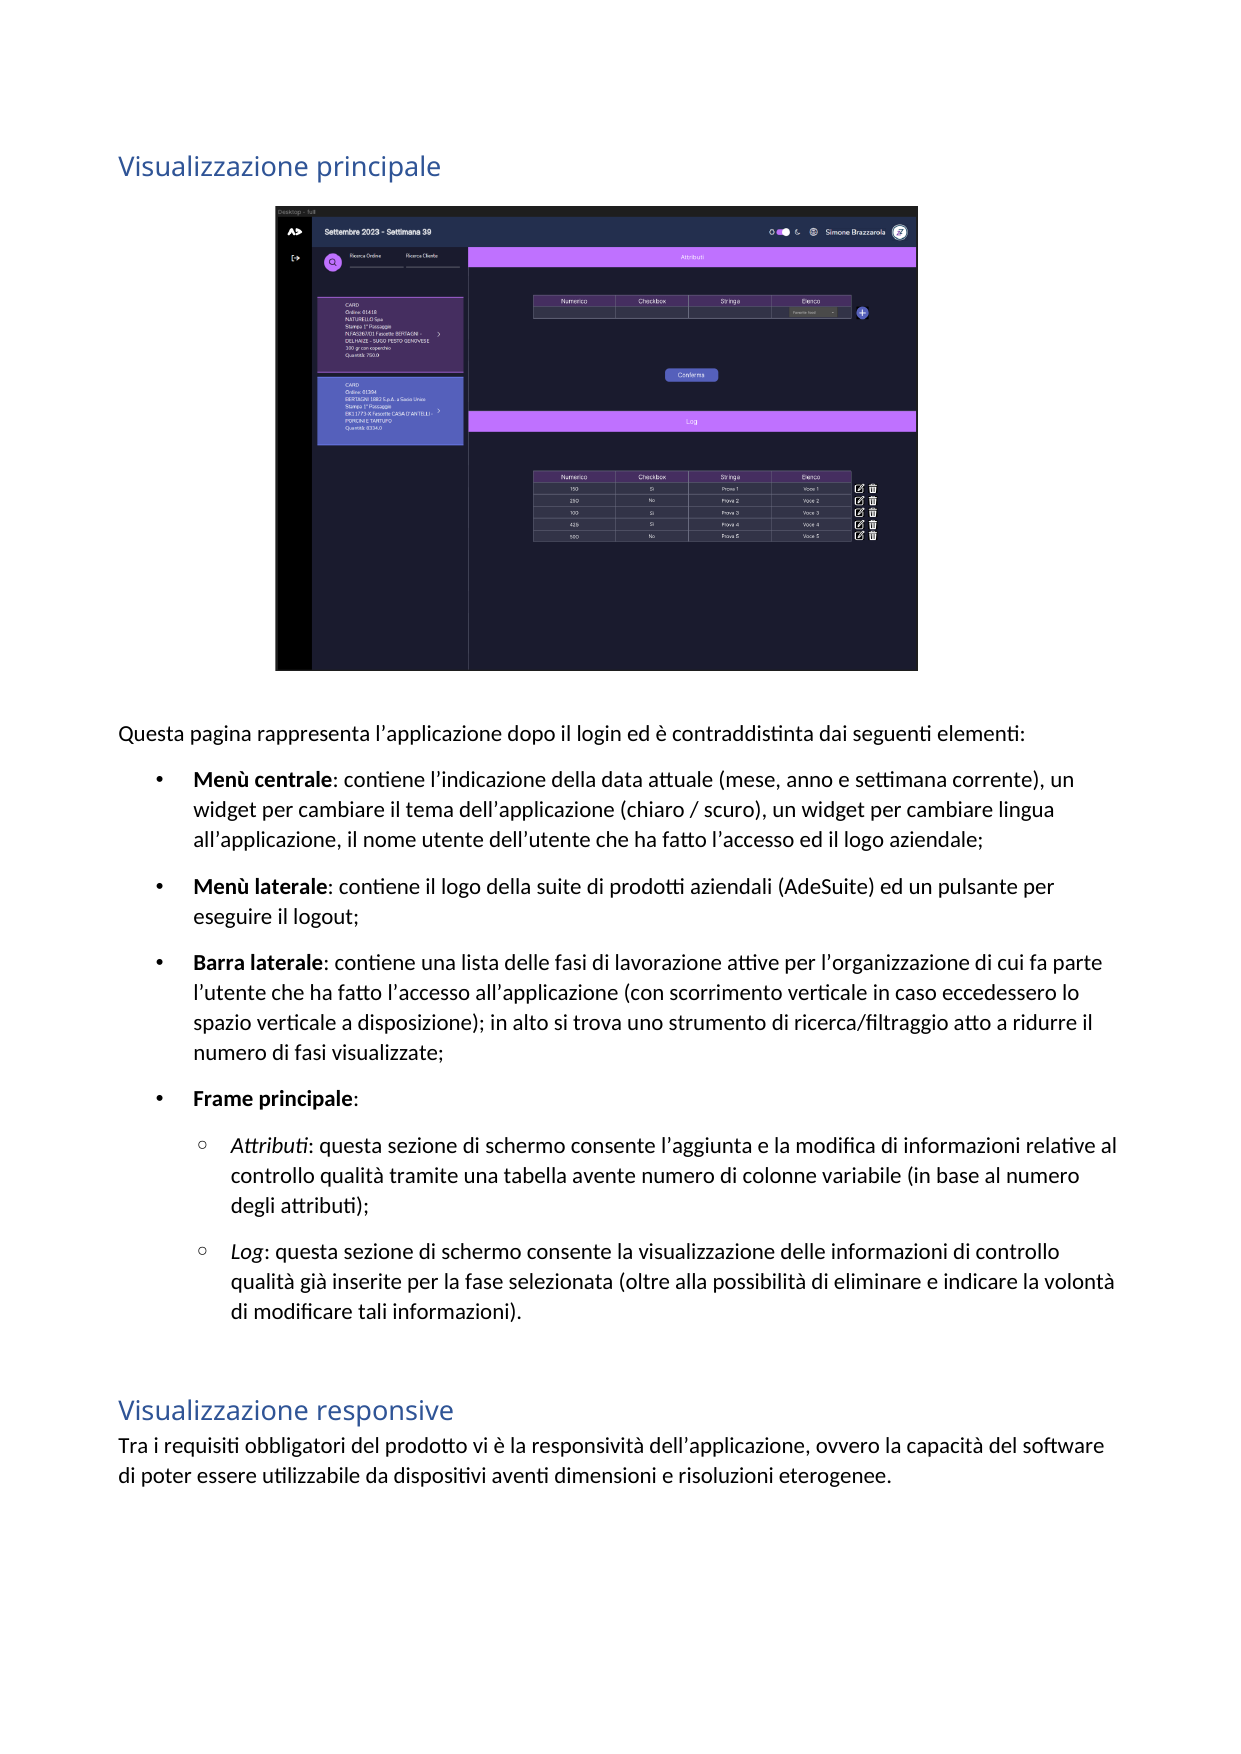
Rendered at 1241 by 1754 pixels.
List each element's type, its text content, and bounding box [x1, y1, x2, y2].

subtitle Visualizzazione principale [118, 148, 1122, 184]
list Menù centrale: contiene l’indicazione della data attuale (mese, anno e settimana corrente), un widget per cambiare il tema dell’applicazione (chiaro / scuro), un widget per cambiare lingua all’applicazione, il nome utente dell’utente che ha fatto l’accesso ed il logo aziendale; [156, 766, 1122, 853]
subtitle Visualizzazione responsive [118, 1392, 1122, 1428]
list Menù laterale: contiene il logo della suite di prodotti aziendali (AdeSuite) ed un pulsante per eseguire il logout; [156, 872, 1122, 930]
list Attributi: questa sezione di schermo consente l’aggiunta e la modifica di informazioni relative al controllo qualità tramite una tabella avente numero di colonne variabile (in base al numero degli attributi); [193, 1131, 1122, 1219]
text Questa pagina rappresenta l’applicazione dopo il login ed è contraddistinta dai seguenti elementi: [118, 719, 1122, 747]
list Barra laterale: contiene una lista delle fasi di lavorazione attive per l’organizzazione di cui fa parte l’utente che ha fatto l’accesso all’applicazione (con scorrimento verticale in caso eccedessero lo spazio verticale a disposizione); in alto si trova uno strumento di ricerca/filtraggio atto a ridurre il numero di fasi visualizzate; [156, 948, 1122, 1066]
text Tra i requisiti obbligatori del prodotto vi è la responsività dell’applicazione, ovvero la capacità del software di poter essere utilizzabile da dispositivi aventi dimensioni e risoluzioni eterogenee. [118, 1431, 1122, 1489]
picture [275, 206, 918, 671]
list Frame principale: [156, 1084, 1122, 1113]
list Log: questa sezione di schermo consente la visualizzazione delle informazioni di controllo qualità già inserite per la fase selezionata (oltre alla possibilità di eliminare e indicare la volontà di modificare tali informazioni). [193, 1237, 1122, 1325]
